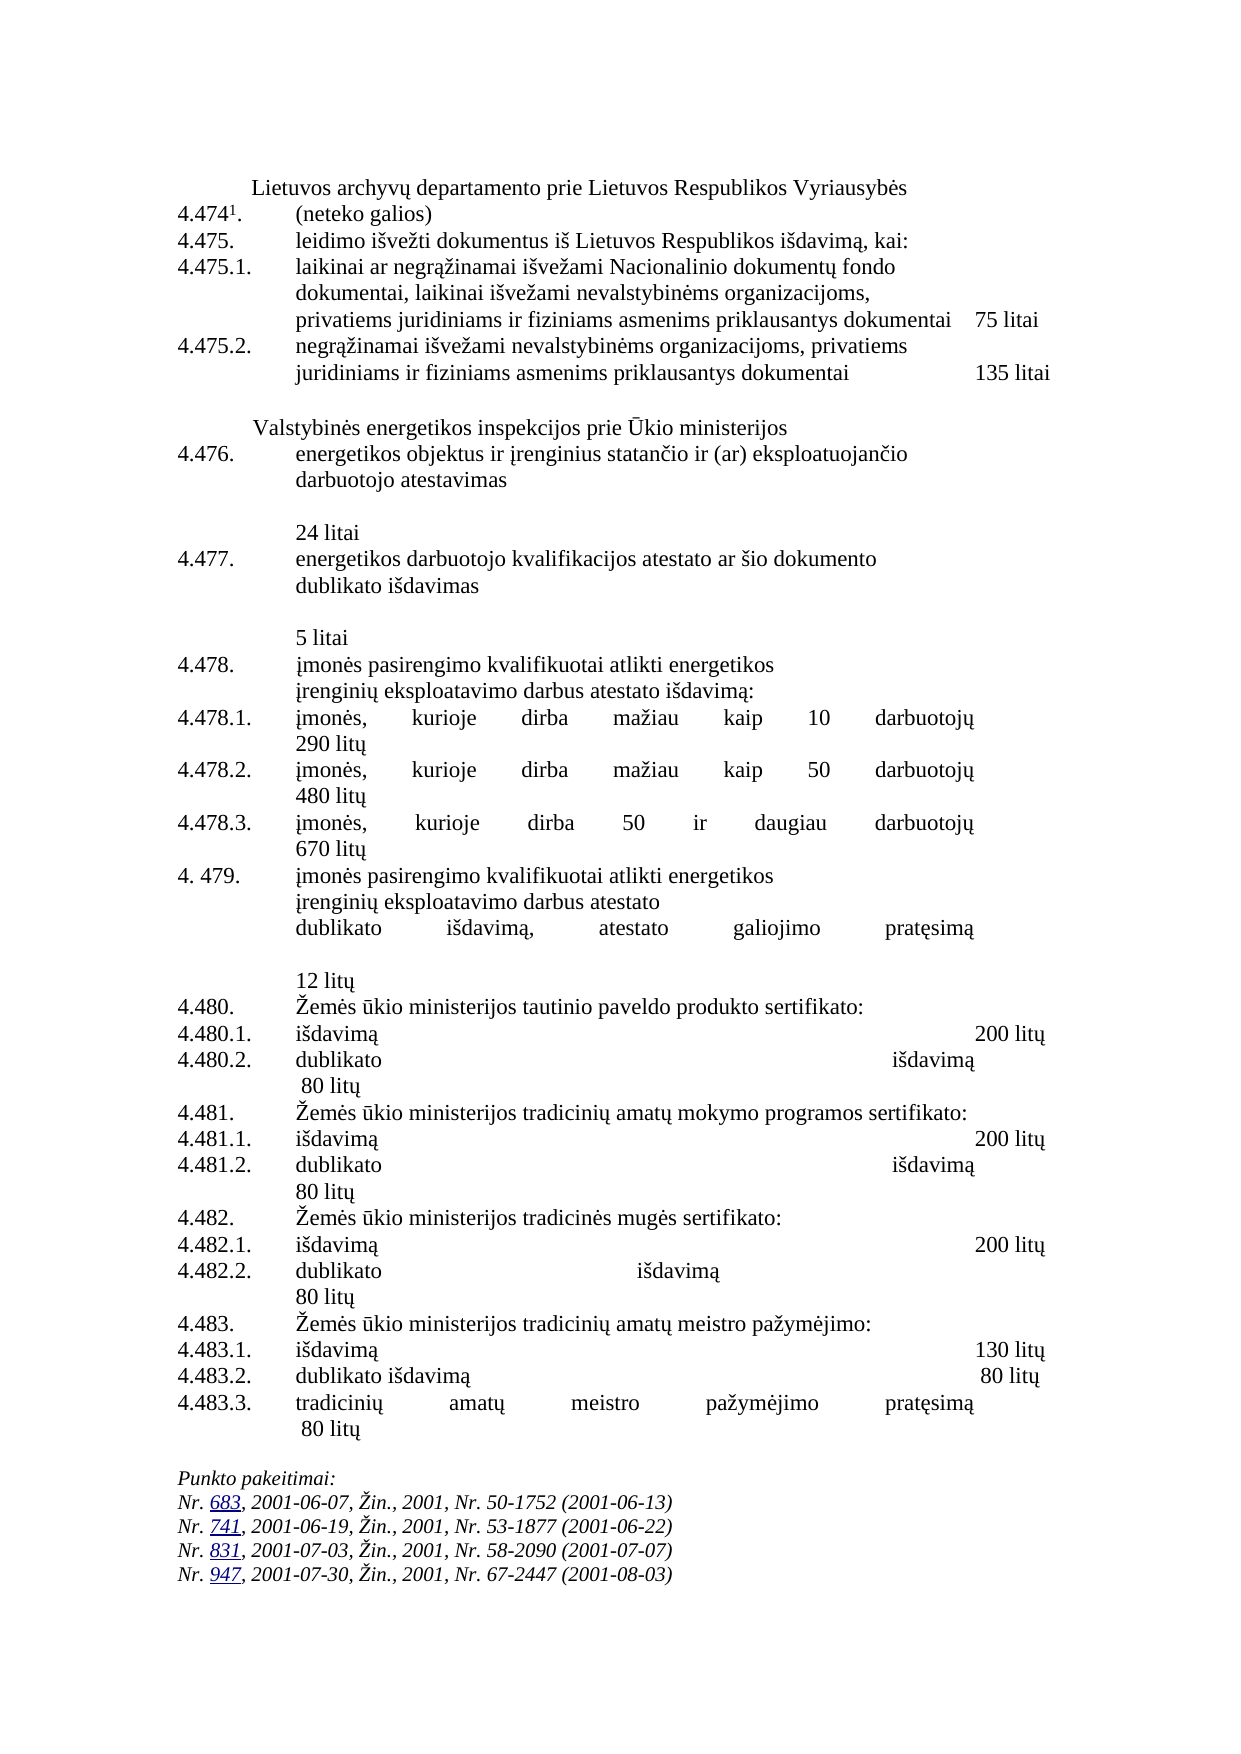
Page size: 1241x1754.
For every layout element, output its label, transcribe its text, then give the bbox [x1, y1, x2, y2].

text įrenginių eksploatavimo darbus atestato [177, 888, 974, 914]
text Lietuvos archyvų departamento prie Lietuvos Respublikos Vyriausybės [177, 174, 1122, 200]
text Nr. 947, 2001-07-30, Žin., 2001, Nr. 67-2447 (2001-08-03) [177, 1562, 1122, 1586]
text 4.483.1. išdavimą 130 litų [177, 1336, 1122, 1362]
text 4.481.1. išdavimą 200 litų [177, 1125, 1122, 1152]
text Punkto pakeitimai: [177, 1466, 1122, 1489]
text dublikato išdavimą, atestato galiojimo pratęsimą 12 litų [177, 914, 974, 993]
text 4.480.1. išdavimą 200 litų [177, 1020, 1122, 1046]
text 4.478.3. įmonės, kurioje dirba 50 ir daugiau darbuotojų 670 litų [177, 809, 974, 862]
text 4.475.1. laikinai ar negrąžinamai išvežami Nacionalinio dokumentų fondo dokumentai, laikinai išvežami nevalstybinėms organizacijoms, privatiems juridiniams ir fiziniams asmenims priklausantys dokumentai 75 litai [177, 253, 1122, 332]
text 4.482.1. išdavimą 200 litų [177, 1231, 1122, 1257]
list įmonės pasirengimo kvalifikuotai atlikti energetikos [177, 651, 974, 677]
text 4.477. energetikos darbuotojo kvalifikacijos atestato ar šio dokumento dublikato išdavimas 5 litai [177, 545, 974, 651]
text 4.478.1. įmonės, kurioje dirba mažiau kaip 10 darbuotojų 290 litų [177, 703, 974, 756]
text 4.4741. (neteko galios) [177, 200, 1122, 227]
text 4. 479. įmonės pasirengimo kvalifikuotai atlikti energetikos [177, 862, 974, 888]
text 4.482.2. dublikato išdavimą 80 litų [177, 1257, 974, 1310]
text 4.482. Žemės ūkio ministerijos tradicinės mugės sertifikato: [177, 1204, 1122, 1231]
text 4.475.2. negrąžinamai išvežami nevalstybinėms organizacijoms, privatiems juridiniams ir fiziniams asmenims priklausantys dokumentai 135 litai [177, 332, 1122, 385]
text Nr. 683, 2001-06-07, Žin., 2001, Nr. 50-1752 (2001-06-13) [177, 1489, 1122, 1514]
text 4.480. Žemės ūkio ministerijos tautinio paveldo produkto sertifikato: [177, 993, 1122, 1020]
text įrenginių eksploatavimo darbus atestato išdavimą: [177, 677, 974, 703]
text 4.481.2. dublikato išdavimą 80 litų [177, 1152, 974, 1204]
text 4.480.2. dublikato išdavimą 80 litų [177, 1046, 974, 1099]
text Nr. 831, 2001-07-03, Žin., 2001, Nr. 58-2090 (2001-07-07) [177, 1538, 1122, 1562]
text 4.481. Žemės ūkio ministerijos tradicinių amatų mokymo programos sertifikato: [177, 1099, 1122, 1125]
text 4.475. leidimo išvežti dokumentus iš Lietuvos Respublikos išdavimą, kai: [177, 227, 1122, 253]
text Nr. 741, 2001-06-19, Žin., 2001, Nr. 53-1877 (2001-06-22) [177, 1514, 1122, 1538]
text 4.476. energetikos objektus ir įrenginius statančio ir (ar) eksploatuojančio darbuotojo atestavimas 24 litai [177, 440, 974, 545]
text 4.483.3. tradicinių amatų meistro pažymėjimo pratęsimą 80 litų [177, 1389, 974, 1441]
text Valstybinės energetikos inspekcijos prie Ūkio ministerijos [177, 414, 1122, 440]
text 4.483.2. dublikato išdavimą 80 litų [177, 1362, 1122, 1389]
text 4.483. Žemės ūkio ministerijos tradicinių amatų meistro pažymėjimo: [177, 1310, 1122, 1336]
text 4.478.2. įmonės, kurioje dirba mažiau kaip 50 darbuotojų 480 litų [177, 756, 974, 809]
